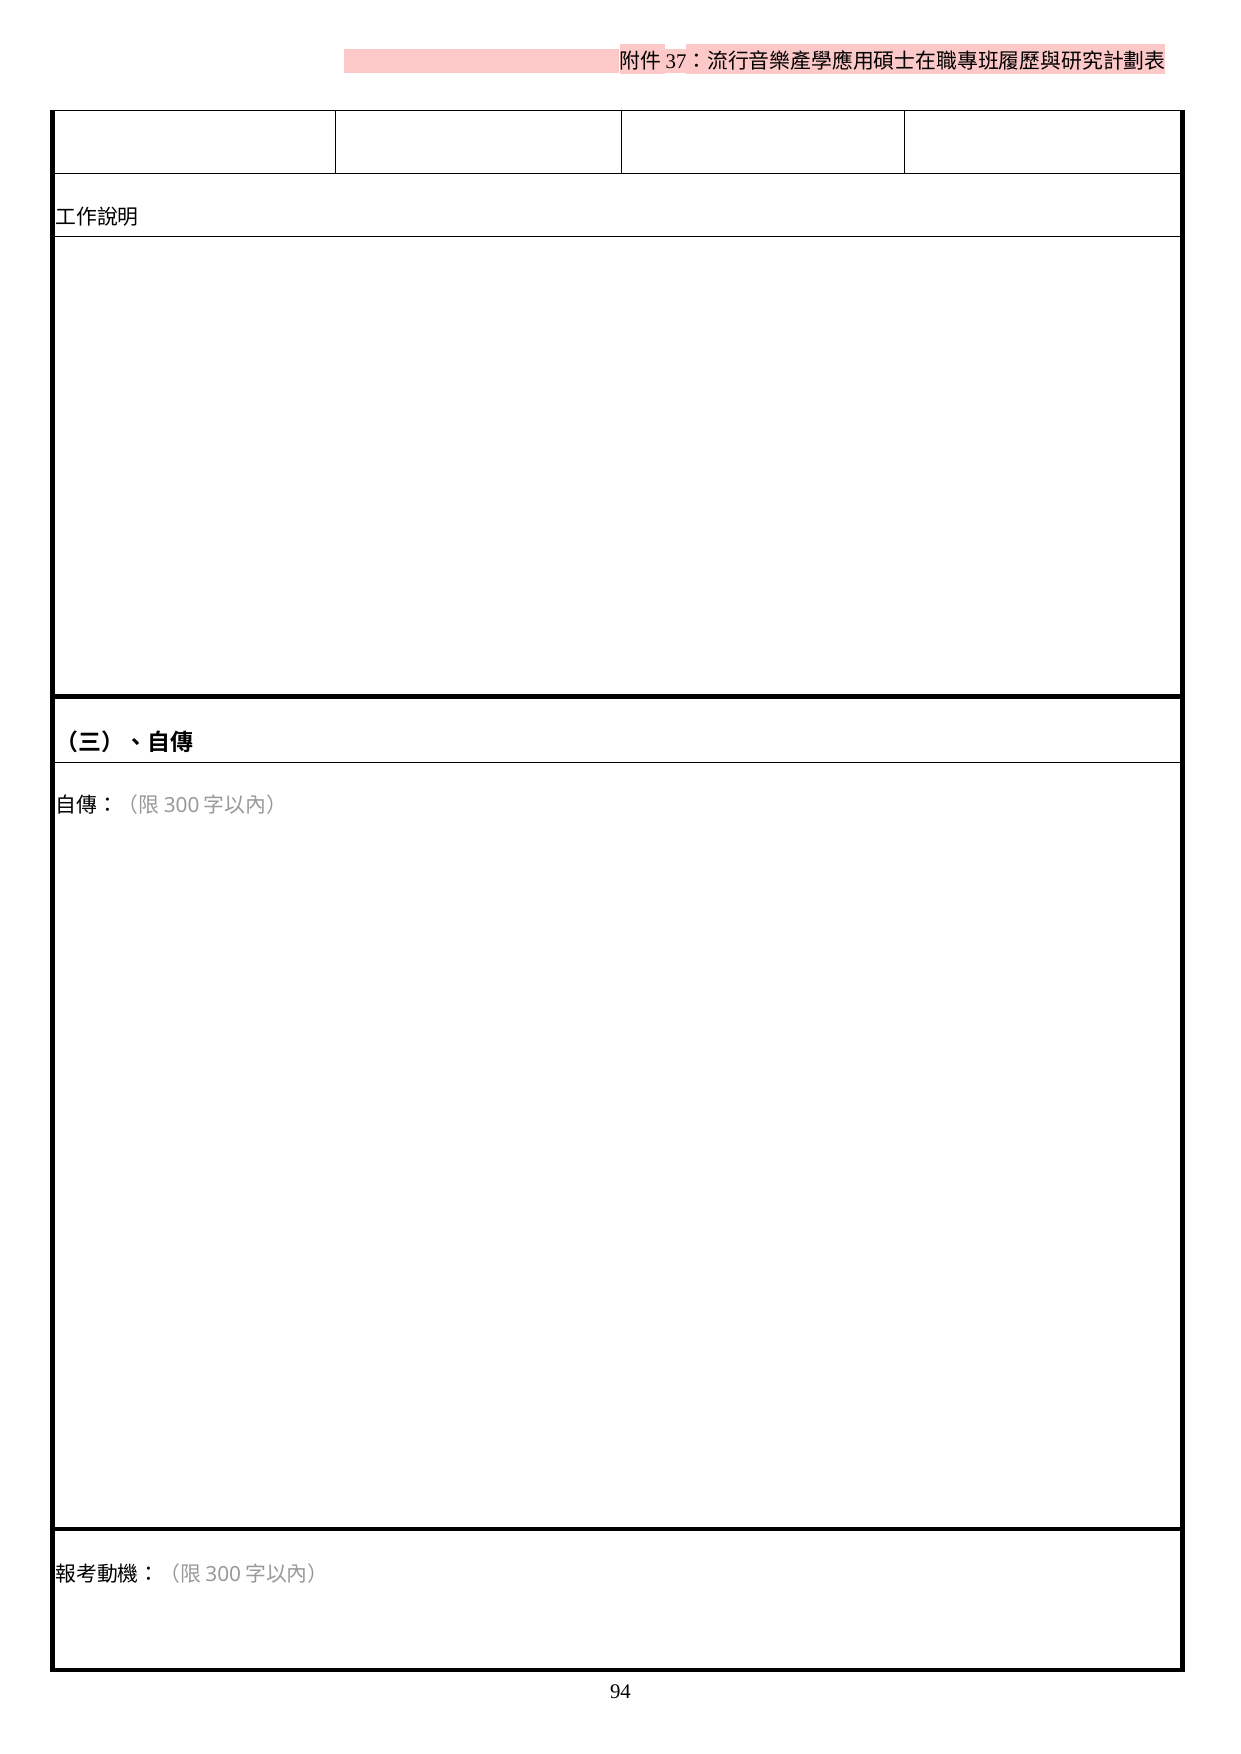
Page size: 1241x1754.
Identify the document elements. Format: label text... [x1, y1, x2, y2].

table_cell [55, 111, 335, 173]
table_cell 報考動機：（限300字以內） [55, 1531, 1180, 1668]
table_cell （三）、自傳 [55, 699, 1180, 761]
table_cell [55, 237, 1180, 694]
table_cell 工作說明 [55, 174, 1180, 236]
table_cell 自傳：（限300字以內） [55, 763, 1180, 1527]
table_cell [336, 111, 621, 173]
table_cell [905, 111, 1180, 173]
table_cell [622, 111, 904, 173]
